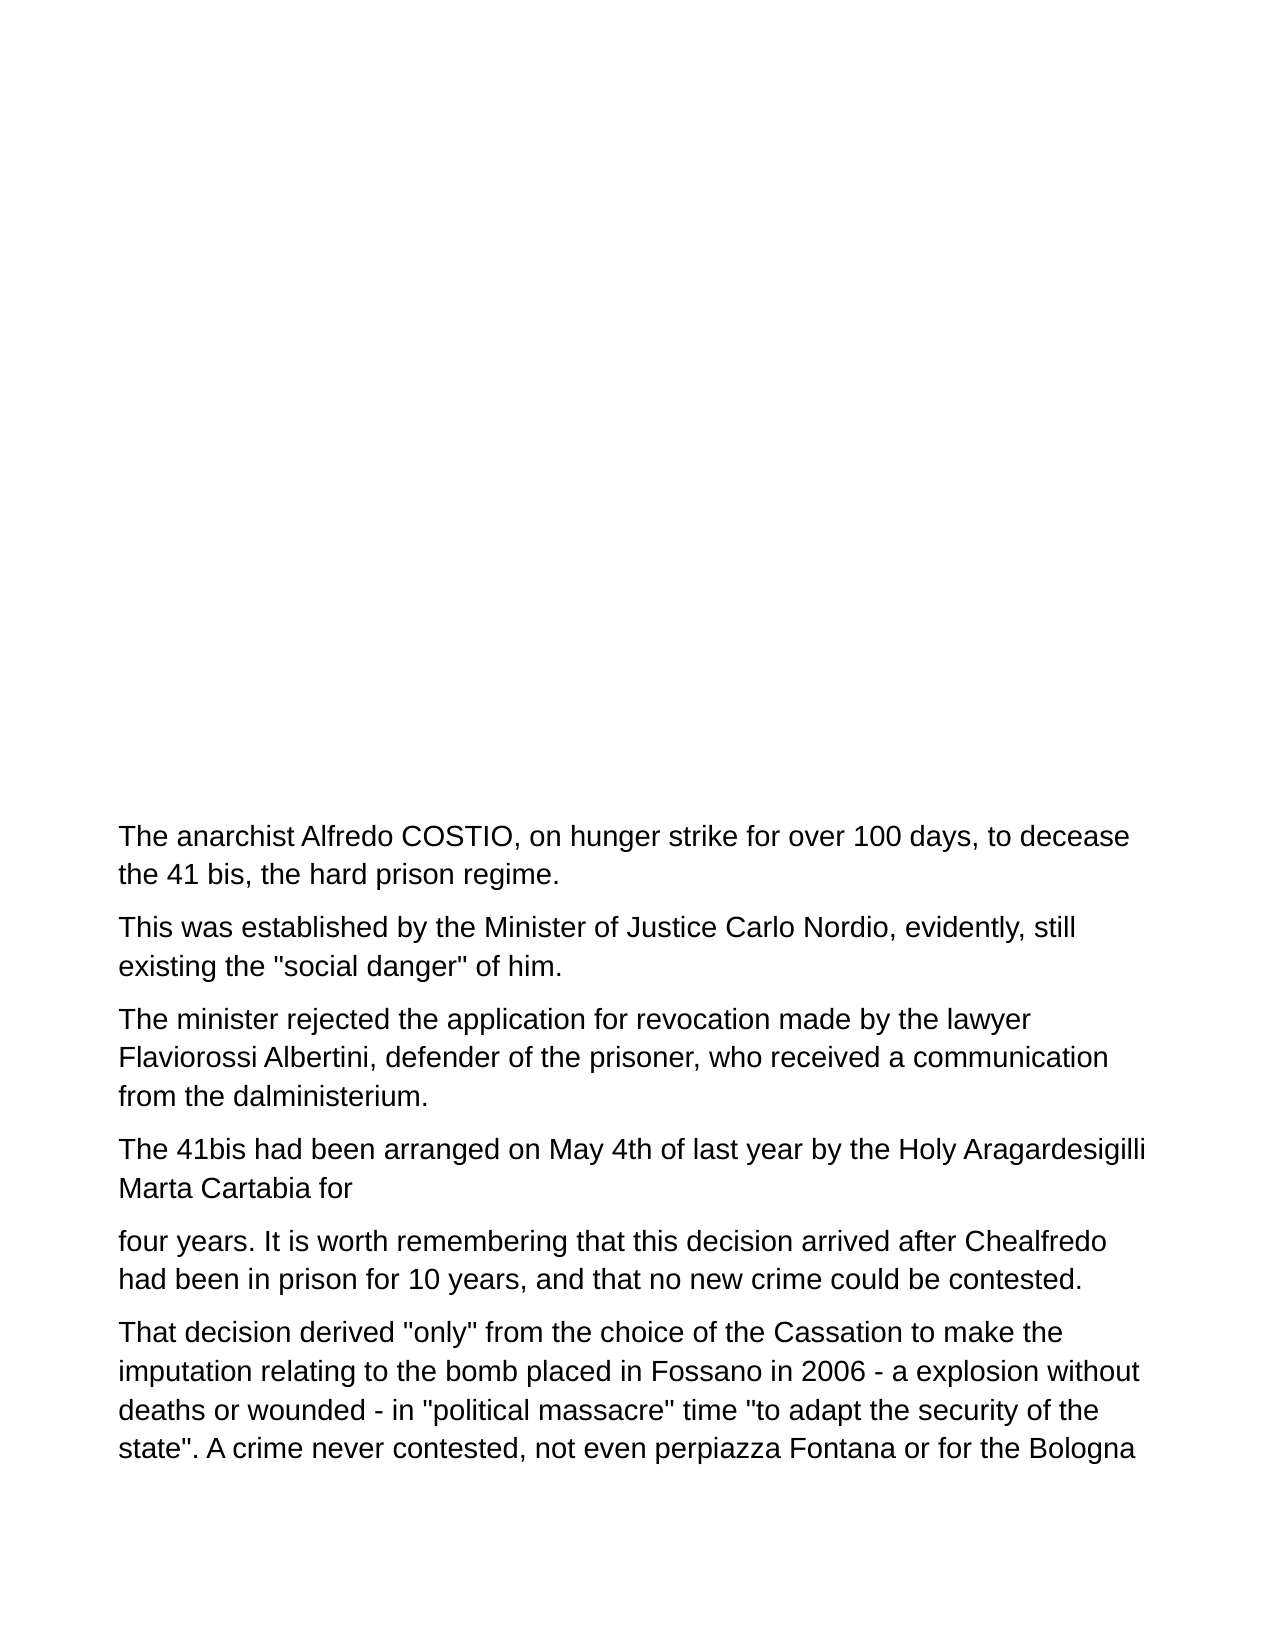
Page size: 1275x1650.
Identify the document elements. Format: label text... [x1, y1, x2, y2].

text The 41bis had been arranged on May 4th of last year by the Holy Aragardesigilli Marta Cartabia for [118, 1132, 1157, 1204]
text This was established by the Minister of Justice Carlo Nordio, evidently, still existing the "social danger" of him. [118, 910, 1157, 982]
text four years. It is worth remembering that this decision arrived after Chealfredo had been in prison for 10 years, and that no new crime could be contested. [118, 1224, 1157, 1296]
text The minister rejected the application for revocation made by the lawyer Flaviorossi Albertini, defender of the prisoner, who received a communication from the dalministerium. [118, 1002, 1157, 1113]
text The anarchist Alfredo COSTIO, on hunger strike for over 100 days, to decease the 41 bis, the hard prison regime. [118, 118, 1157, 891]
text That decision derived "only" from the choice of the Cassation to make the imputation relating to the bomb placed in Fossano in 2006 - a explosion without deaths or wounded - in "political massacre" time "to adapt the security of the state". A crime never contested, not even perpiazza Fontana or for the Bologna [118, 1316, 1157, 1465]
